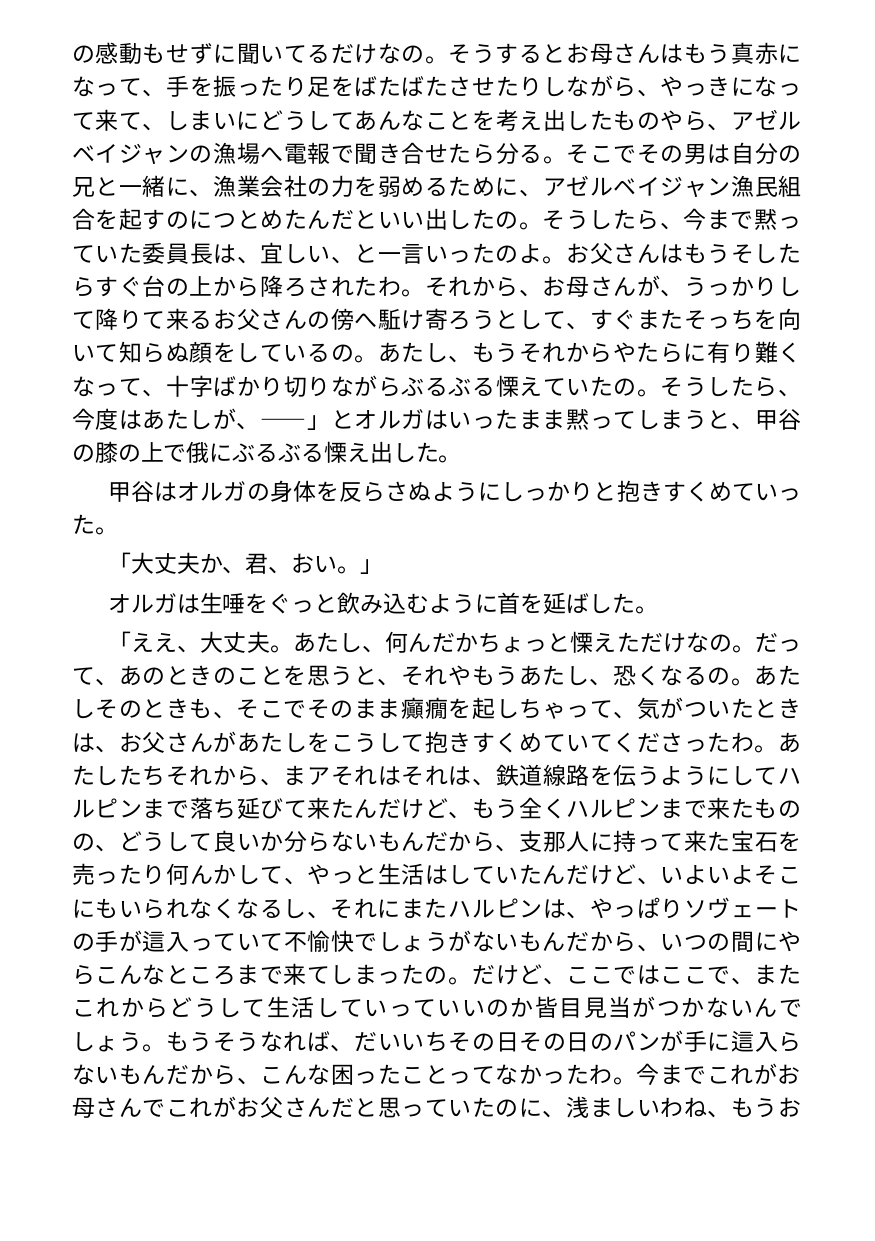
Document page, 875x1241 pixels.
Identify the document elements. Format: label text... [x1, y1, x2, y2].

text オルガは生唾をぐっと飲み込むように首を延ばした。 [72, 586, 802, 619]
text 「大丈夫か、君、おい。」 [72, 546, 802, 579]
text 「ええ、大丈夫。あたし、何んだかちょっと慄えただけなの。だって、あのときのことを思うと、それやもうあたし、恐くなるの。あたしそのときも、そこでそのまま癲癇を起しちゃって、気がついたときは、お父さんがあたしをこうして抱きすくめていてくださったわ。あたしたちそれから、まアそれはそれは、鉄道線路を伝うようにしてハルピンまで落ち延びて来たんだけど、もう全くハルピンまで来たものの、どうして良いか分らないもんだから、支那人に持って来た宝石を売ったり何んかして、やっと生活はしていたんだけど、いよいよそこにもいられなくなるし、それにまたハルピンは、やっぱりソヴェートの手が這入っていて不愉快でしょうがないもんだから、いつの間にやらこんなところまで来てしまったの。だけど、ここではここで、またこれからどうして生活していっていいのか皆目見当がつかないんでしょう。もうそうなれば、だいいちその日その日のパンが手に這入らないもんだから、こんな困ったことってなかったわ。今までこれがお母さんでこれがお父さんだと思っていたのに、浅ましいわね、もうお [72, 625, 802, 1123]
text の感動もせずに聞いてるだけなの。そうするとお母さんはもう真赤になって、手を振ったり足をばたばたさせたりしながら、やっきになって来て、しまいにどうしてあんなことを考え出したものやら、アゼルベイジャンの漁場へ電報で聞き合せたら分る。そこでその男は自分の兄と一緒に、漁業会社の力を弱めるために、アゼルベイジャン漁民組合を起すのにつとめたんだといい出したの。そうしたら、今まで黙っていた委員長は、宜しい、と一言いったのよ。お父さんはもうそしたらすぐ台の上から降ろされたわ。それから、お母さんが、うっかりして降りて来るお父さんの傍へ駈け寄ろうとして、すぐまたそっちを向いて知らぬ顔をしているの。あたし、もうそれからやたらに有り難くなって、十字ばかり切りながらぶるぶる慄えていたの。そうしたら、今度はあたしが、――」とオルガはいったまま黙ってしまうと、甲谷の膝の上で俄にぶるぶる慄え出した。 [72, 36, 802, 468]
text 甲谷はオルガの身体を反らさぬようにしっかりと抱きすくめていった。 [72, 474, 802, 540]
